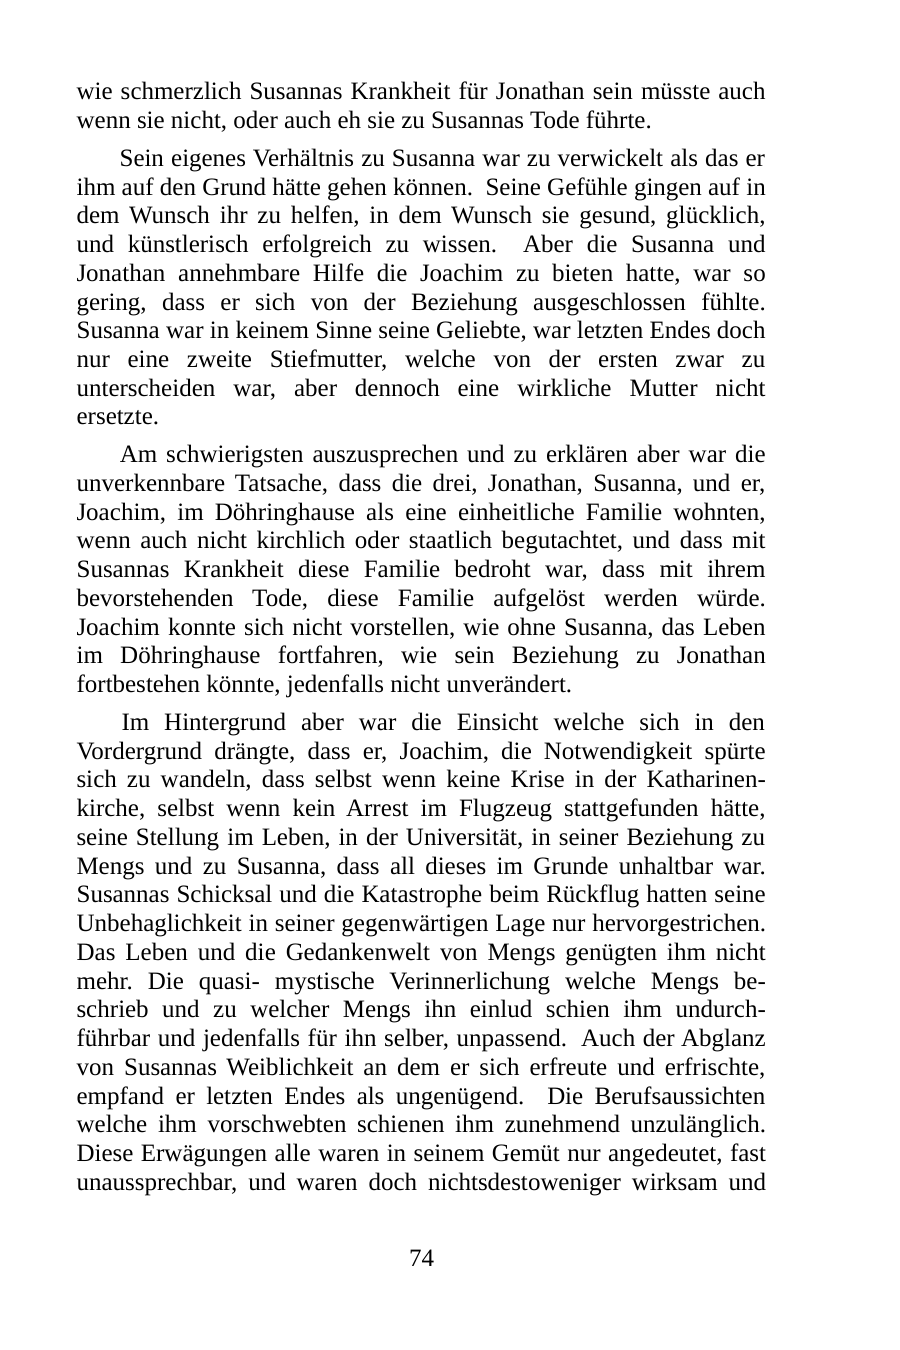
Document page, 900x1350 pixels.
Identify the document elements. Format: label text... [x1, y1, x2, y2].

text Am schwierigsten auszusprechen und zu erklären aber war die unverkennbare Tatsache, dass die drei, Jonathan, Susanna, und er, Joachim, im Döhringhause als eine einheitliche Familie wohnten, wenn auch nicht kirchlich oder staatlich begutachtet, und dass mit Susannas Krankheit diese Familie bedroht war, dass mit ihrem bevorstehenden Tode, diese Familie aufgelöst werden würde. Joachim konnte sich nicht vorstellen, wie ohne Susanna, das Leben im Döhringhause fortfahren, wie sein Beziehung zu Jonathan fortbestehen könnte, jedenfalls nicht unverändert. [76, 439, 766, 698]
text wie schmerzlich Susannas Krankheit für Jonathan sein müsste auch wenn sie nicht, oder auch eh sie zu Susannas Tode führte. [76, 76, 766, 134]
text Im Hintergrund aber war die Einsicht welche sich in den Vordergrund drängte, dass er, Joachim, die Notwendigkeit spürte sich zu wandeln, dass selbst wenn keine Krise in der Katharinen-kirche, selbst wenn kein Arrest im Flugzeug stattgefunden hätte, seine Stellung im Leben, in der Universität, in seiner Beziehung zu Mengs und zu Susanna, dass all dieses im Grunde unhaltbar war. Susannas Schicksal und die Katastrophe beim Rückflug hatten seine Unbehaglichkeit in seiner gegenwärtigen Lage nur hervorgestrichen. Das Leben und die Gedankenwelt von Mengs genügten ihm nicht mehr. Die quasi- mystische Verinnerlichung welche Mengs be-schrieb und zu welcher Mengs ihn einlud schien ihm undurch-führbar und jedenfalls für ihn selber, unpassend. Auch der Abglanz von Susannas Weiblichkeit an dem er sich erfreute und erfrischte, empfand er letzten Endes als ungenügend. Die Berufsaussichten welche ihm vorschwebten schienen ihm zunehmend unzulänglich. Diese Erwägungen alle waren in seinem Gemüt nur angedeutet, fast unaussprechbar, und waren doch nichtsdestoweniger wirksam und [76, 707, 766, 1196]
text Sein eigenes Verhältnis zu Susanna war zu verwickelt als das er ihm auf den Grund hätte gehen können. Seine Gefühle gingen auf in dem Wunsch ihr zu helfen, in dem Wunsch sie gesund, glücklich, und künstlerisch erfolgreich zu wissen. Aber die Susanna und Jonathan annehmbare Hilfe die Joachim zu bieten hatte, war so gering, dass er sich von der Beziehung ausgeschlossen fühlte. Susanna war in keinem Sinne seine Geliebte, war letzten Endes doch nur eine zweite Stiefmutter, welche von der ersten zwar zu unterscheiden war, aber dennoch eine wirkliche Mutter nicht ersetzte. [76, 143, 766, 430]
